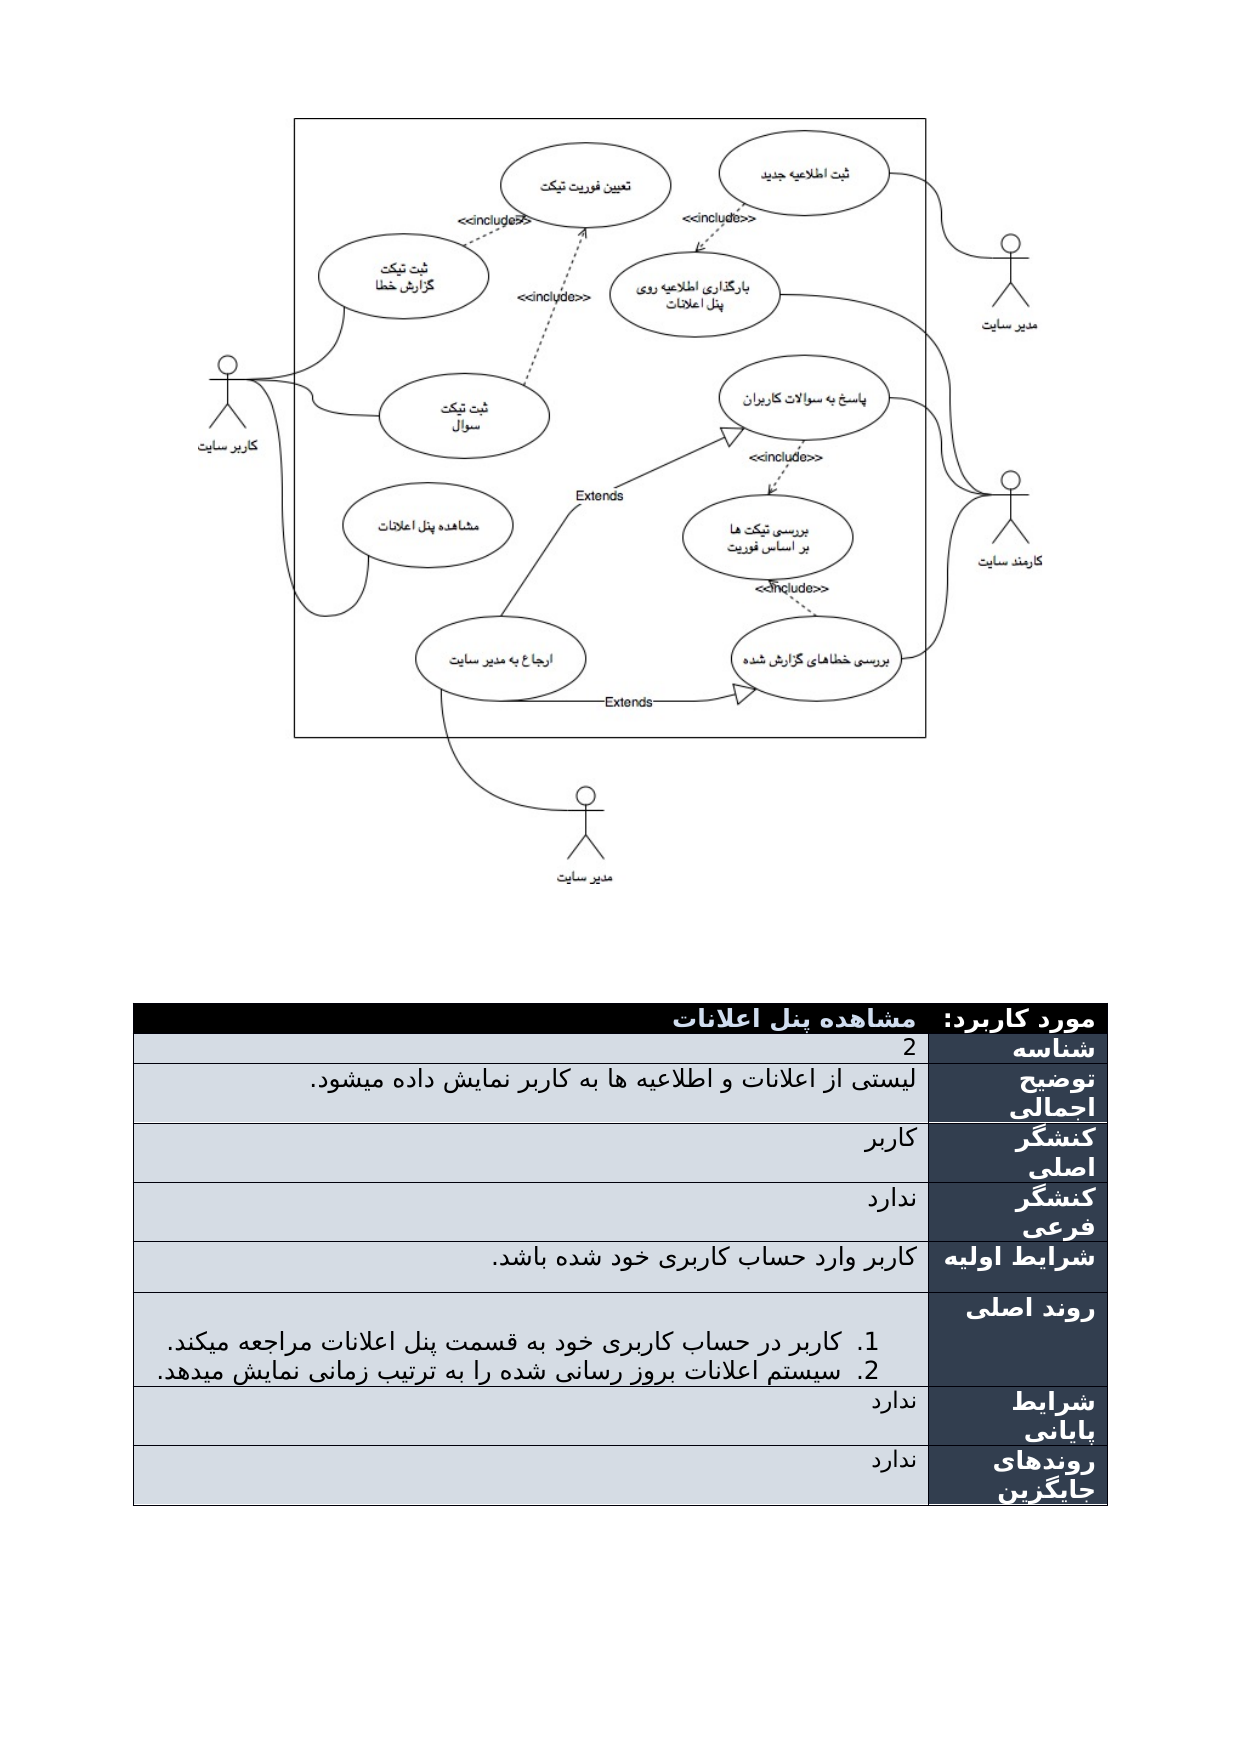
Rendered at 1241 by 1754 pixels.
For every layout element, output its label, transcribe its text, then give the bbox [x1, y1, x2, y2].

table_header مورد کاربرد: مشاهده پنل اعلانات [134, 1004, 1107, 1033]
table_cell کاربر در حساب کاربری خود به قسمت پنل اعلانات مراجعه میکند. سیستم اعلانات بروز رسانی شده را به ترتیب زمانی نمایش میدهد. [134, 1293, 928, 1386]
table_cell شرایط پایانی [929, 1387, 1107, 1445]
table_cell روندهای جایگزین [929, 1446, 1107, 1504]
table_cell ندارد [134, 1183, 928, 1241]
table_cell ندارد [134, 1446, 928, 1504]
picture [198, 118, 1043, 884]
table_cell کنشگر فرعی [929, 1183, 1107, 1241]
table_cell شرایط اولیه [929, 1242, 1107, 1292]
table_cell 2 [134, 1034, 928, 1063]
table_cell ندارد [134, 1387, 928, 1445]
table_cell شناسه [929, 1034, 1107, 1063]
table_cell کنشگر اصلی [929, 1124, 1107, 1182]
table_cell توضیح اجمالی [929, 1064, 1107, 1122]
table_cell کاربر [134, 1124, 928, 1182]
table_cell روند اصلی [929, 1293, 1107, 1386]
table_cell لیستی از اعلانات و اطلاعیه ها به کاربر نمایش داده میشود. [134, 1064, 928, 1122]
table_cell کاربر وارد حساب کاربری خود شده باشد. [134, 1242, 928, 1292]
